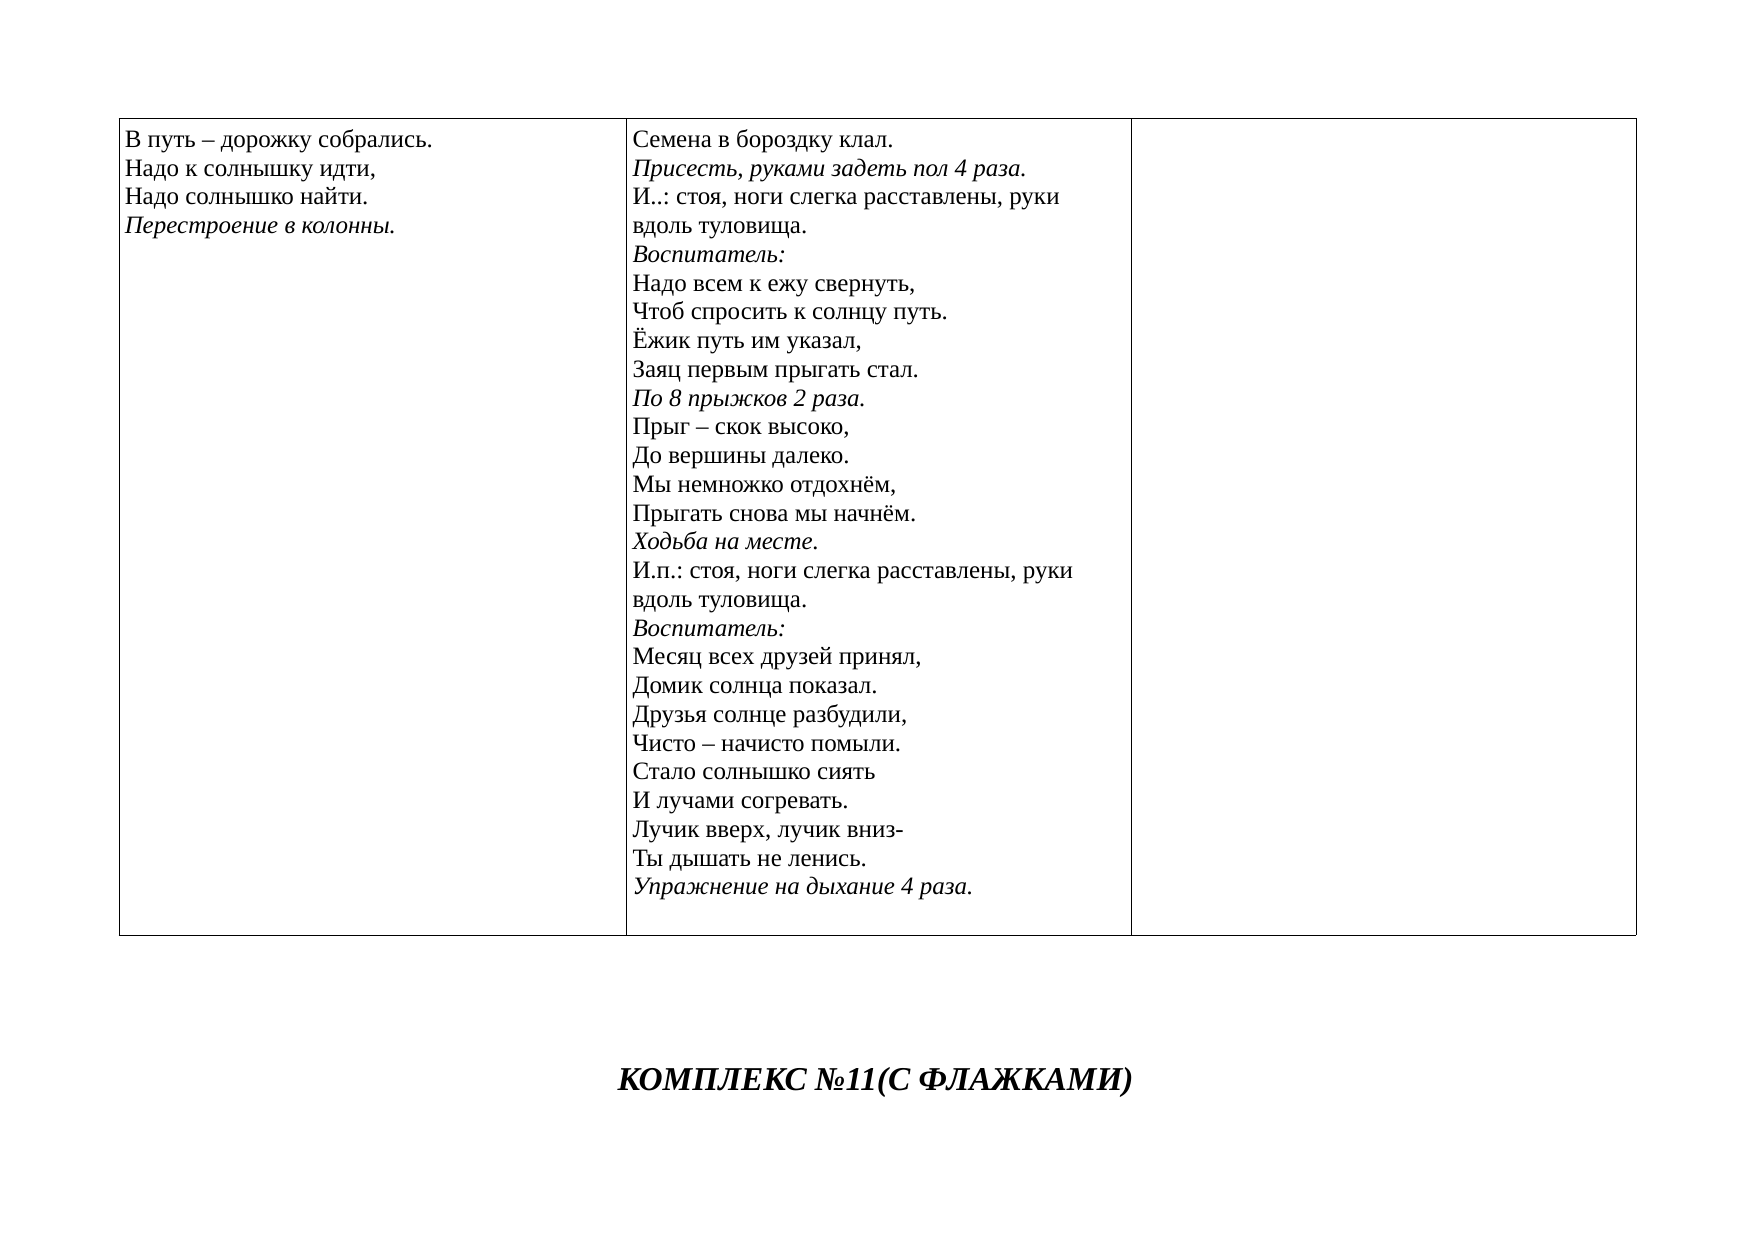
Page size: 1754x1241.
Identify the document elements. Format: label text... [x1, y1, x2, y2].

table_cell [1132, 119, 1636, 935]
table_cell В путь – дорожку собрались. Надо к солнышку идти, Надо солнышко найти. Перестроение в колонны. [120, 119, 626, 935]
text КОМПЛЕКС №11(С ФЛАЖКАМИ) [118, 1059, 1636, 1098]
table_cell Семена в бороздку клал. Присесть, руками задеть пол 4 раза. И..: стоя, ноги слегка расставлены, руки вдоль туловища. Воспитатель: Надо всем к ежу свернуть, Чтоб спросить к солнцу путь. Ёжик путь им указал, Заяц первым прыгать стал. По 8 прыжков 2 раза. Прыг – скок высоко, До вершины далеко. Мы немножко отдохнём, Прыгать снова мы начнём. Ходьба на месте. И.п.: стоя, ноги слегка расставлены, руки вдоль туловища. Воспитатель: Месяц всех друзей принял, Домик солнца показал. Друзья солнце разбудили, Чисто – начисто помыли. Стало солнышко сиять И лучами согревать. Лучик вверх, лучик вниз- Ты дышать не ленись. Упражнение на дыхание 4 раза. [627, 119, 1131, 935]
